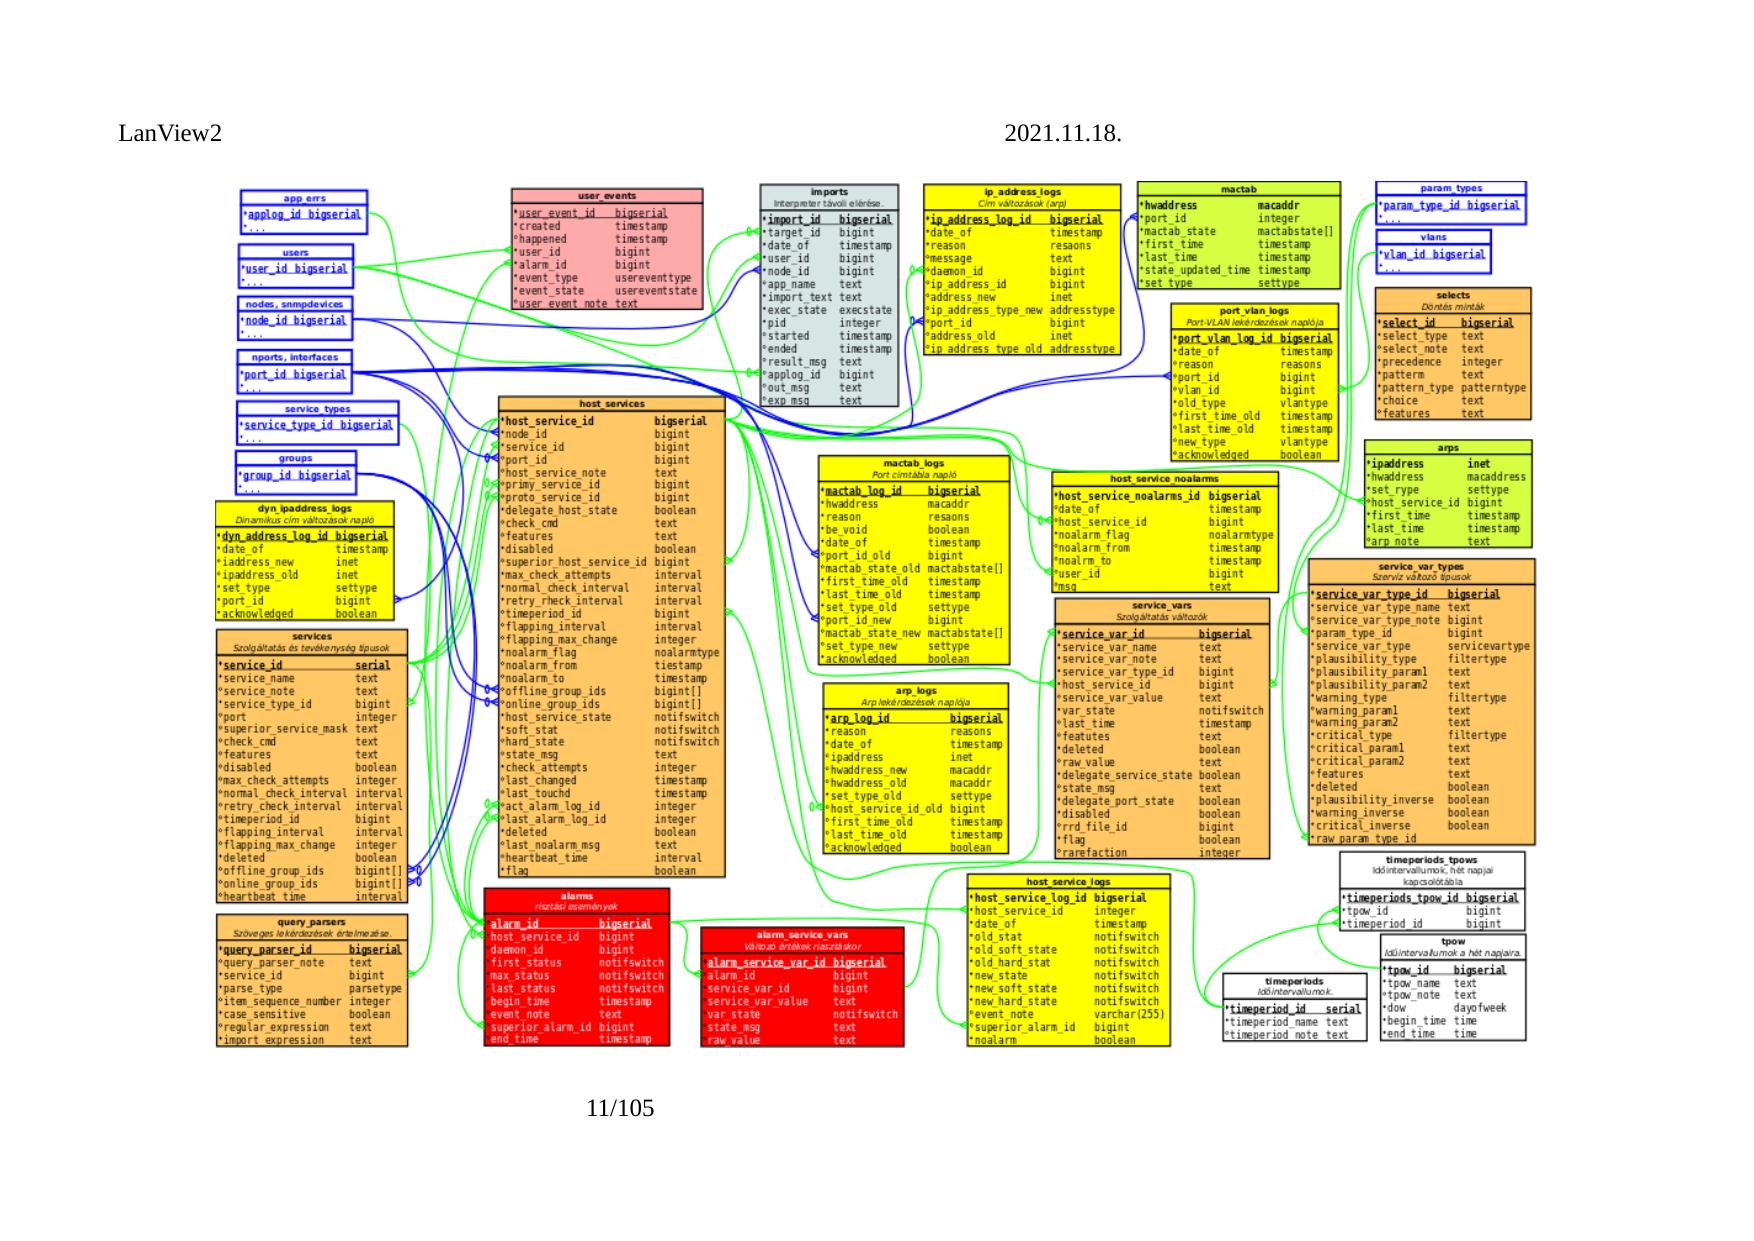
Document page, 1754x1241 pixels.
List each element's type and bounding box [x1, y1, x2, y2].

picture [220, 183, 1534, 1047]
